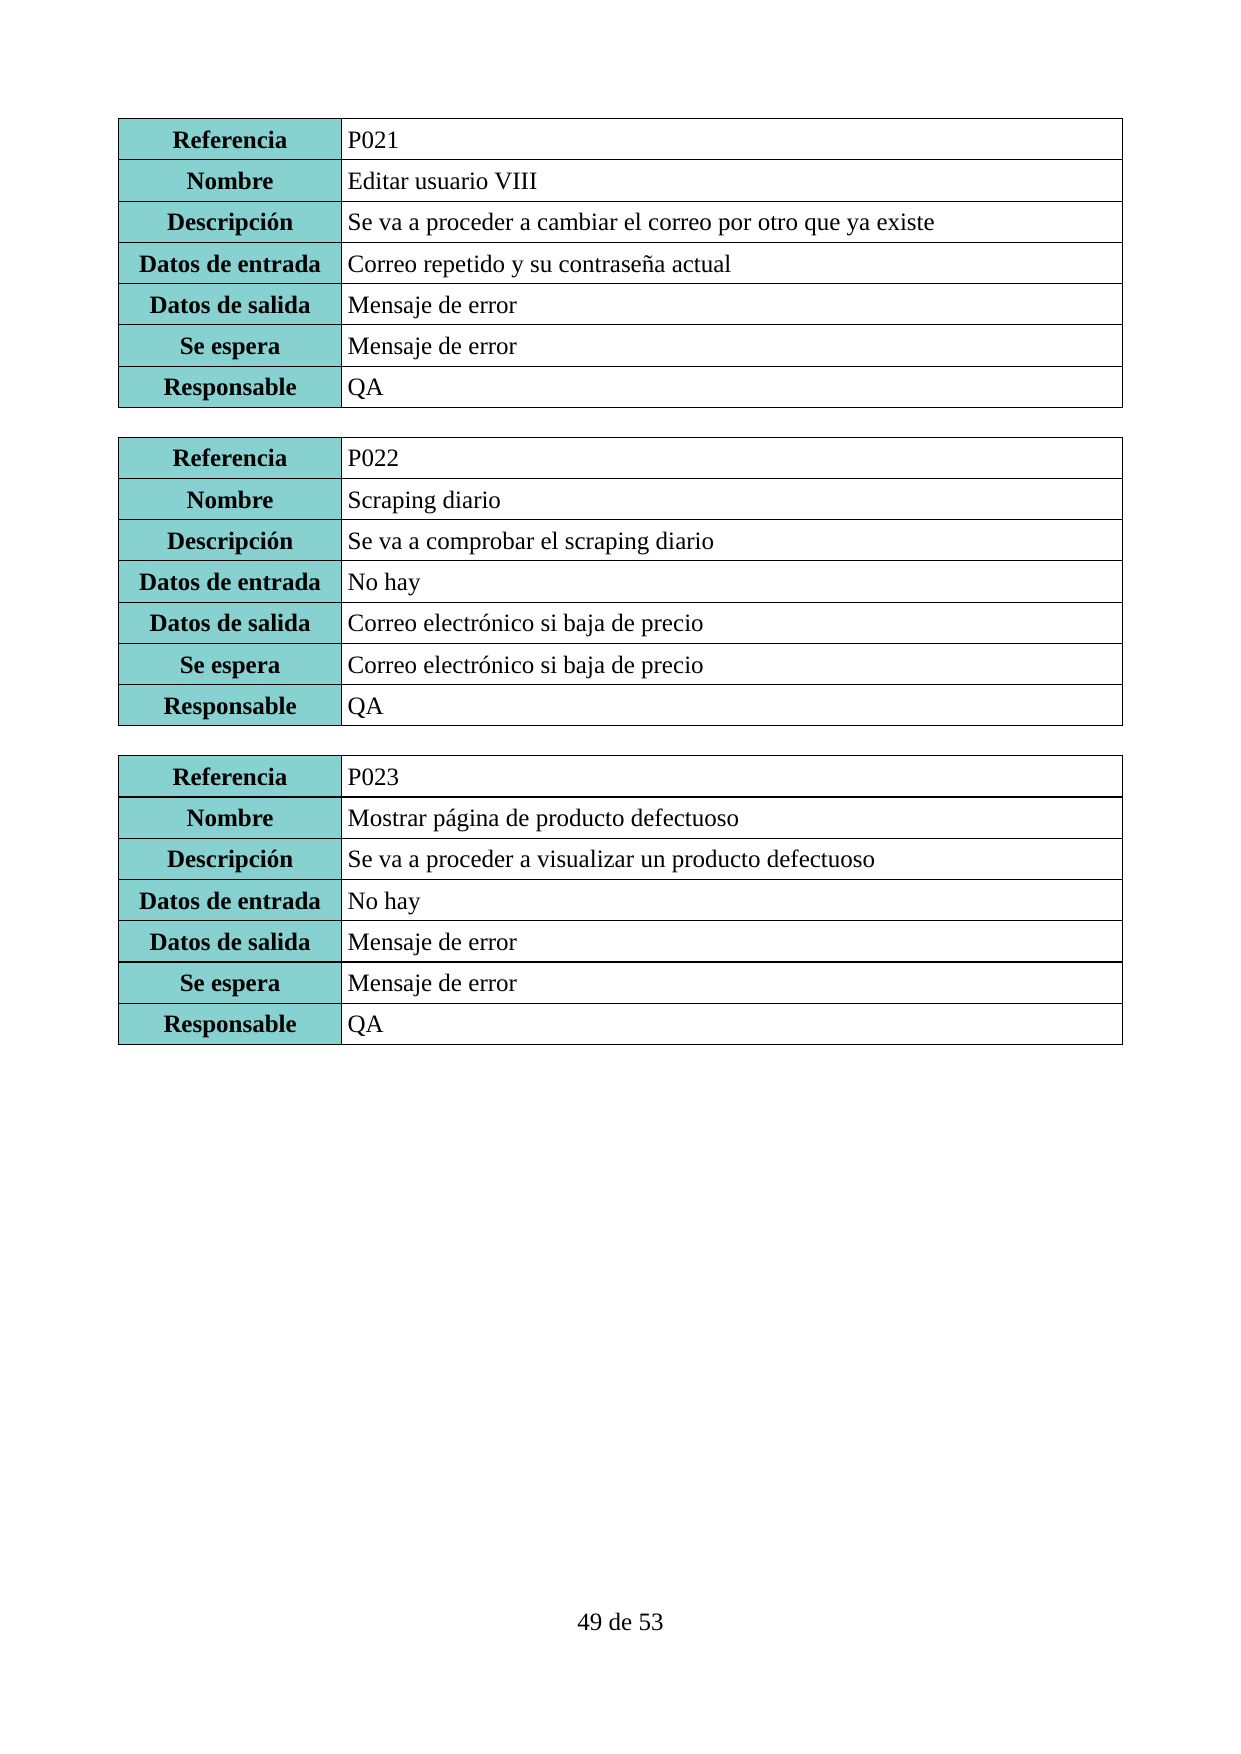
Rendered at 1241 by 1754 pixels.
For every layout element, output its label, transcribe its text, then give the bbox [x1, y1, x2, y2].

table_cell Mensaje de error [342, 963, 1122, 1003]
table_header P021 [342, 119, 1122, 159]
table_cell Se va a comprobar el scraping diario [342, 520, 1122, 560]
table_header P023 [342, 756, 1122, 796]
table_cell Mostrar página de producto defectuoso [342, 798, 1122, 838]
table_cell Descripción [119, 202, 341, 242]
table_cell Mensaje de error [342, 325, 1122, 366]
table_header Referencia [119, 756, 341, 796]
table_cell Mensaje de error [342, 921, 1122, 961]
table_cell Datos de entrada [119, 243, 341, 283]
table_cell Correo electrónico si baja de precio [342, 644, 1122, 684]
table_cell Datos de entrada [119, 561, 341, 602]
table_cell Datos de salida [119, 921, 341, 961]
table_cell Mensaje de error [342, 284, 1122, 324]
table_header P022 [342, 438, 1122, 478]
table_cell Responsable [119, 367, 341, 407]
table_cell Nombre [119, 798, 341, 838]
table_cell Datos de salida [119, 603, 341, 643]
table_cell QA [342, 685, 1122, 725]
table_cell Descripción [119, 520, 341, 560]
table_cell Se espera [119, 325, 341, 366]
table_header Referencia [119, 438, 341, 478]
table_cell Se va a proceder a visualizar un producto defectuoso [342, 839, 1122, 879]
table_cell No hay [342, 880, 1122, 920]
table_cell Scraping diario [342, 479, 1122, 519]
table_cell Responsable [119, 685, 341, 725]
table_cell Se espera [119, 963, 341, 1003]
table_cell Nombre [119, 160, 341, 201]
table_cell Se espera [119, 644, 341, 684]
table_cell Descripción [119, 839, 341, 879]
table_cell Datos de salida [119, 284, 341, 324]
table_header Referencia [119, 119, 341, 159]
table_cell No hay [342, 561, 1122, 602]
table_cell QA [342, 367, 1122, 407]
table_cell Correo repetido y su contraseña actual [342, 243, 1122, 283]
table_cell Datos de entrada [119, 880, 341, 920]
table_cell Responsable [119, 1004, 341, 1044]
table_cell Se va a proceder a cambiar el correo por otro que ya existe [342, 202, 1122, 242]
table_cell Correo electrónico si baja de precio [342, 603, 1122, 643]
table_cell QA [342, 1004, 1122, 1044]
table_cell Editar usuario VIII [342, 160, 1122, 201]
table_cell Nombre [119, 479, 341, 519]
